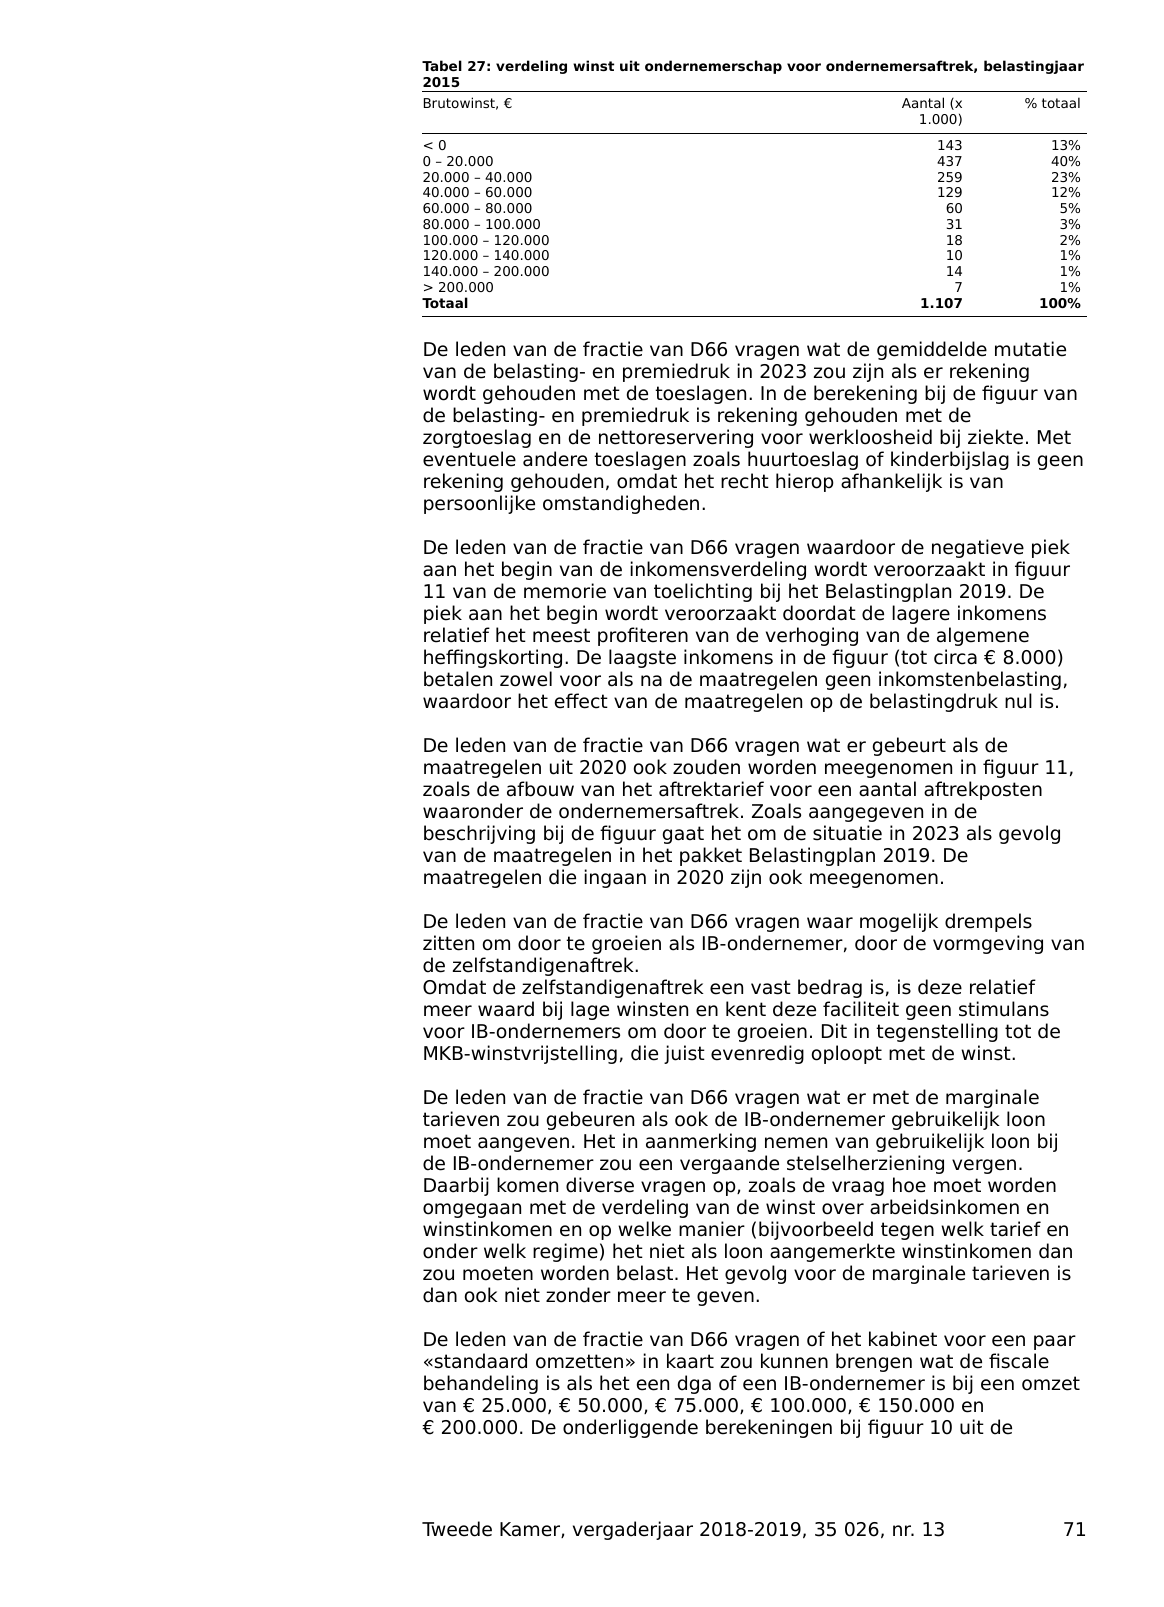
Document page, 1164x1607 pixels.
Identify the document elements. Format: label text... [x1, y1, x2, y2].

table_cell > 200.000 [422, 280, 850, 295]
table_cell Totaal [422, 295, 850, 316]
table_cell 13% [969, 134, 1087, 154]
text De leden van de fractie van D66 vragen wat er met de marginale tarieven zou gebeuren als ook de IB-ondernemer gebruikelijk loon moet aangeven. Het in aanmerking nemen van gebruikelijk loon bij de IB-ondernemer zou een vergaande stelselherziening vergen. Daarbij komen diverse vragen op, zoals de vraag hoe moet worden omgegaan met de verdeling van de winst over arbeidsinkomen en winstinkomen en op welke manier (bijvoorbeeld tegen welk tarief en onder welk regime) het niet als loon aangemerkte winstinkomen dan zou moeten worden belast. Het gevolg voor de marginale tarieven is dan ook niet zonder meer te geven. [422, 1087, 1087, 1307]
table_cell 1% [969, 248, 1087, 264]
table_cell 143 [850, 134, 968, 154]
table_cell 7 [850, 280, 968, 295]
table_cell 0 – 20.000 [422, 154, 850, 169]
table_cell 259 [850, 170, 968, 185]
table_cell 31 [850, 217, 968, 232]
table_cell 14 [850, 264, 968, 280]
table_cell 60.000 – 80.000 [422, 201, 850, 217]
table_header Tabel 27: verdeling winst uit ondernemerschap voor ondernemersaftrek, belastingjaar 2015 [422, 59, 1087, 91]
table_cell 12% [969, 185, 1087, 201]
table_cell 100% [969, 295, 1087, 316]
text De leden van de fractie van D66 vragen of het kabinet voor een paar «standaard omzetten» in kaart zou kunnen brengen wat de fiscale behandeling is als het een dga of een IB-ondernemer is bij een omzet van € 25.000, € 50.000, € 75.000, € 100.000, € 150.000 en € 200.000. De onderliggende berekeningen bij figuur 10 uit de [422, 1329, 1087, 1439]
text De leden van de fractie van D66 vragen waar mogelijk drempels zitten om door te groeien als IB-ondernemer, door de vormgeving van de zelfstandigenaftrek. [422, 911, 1087, 977]
table_cell 23% [969, 170, 1087, 185]
text De leden van de fractie van D66 vragen waardoor de negatieve piek aan het begin van de inkomensverdeling wordt veroorzaakt in figuur 11 van de memorie van toelichting bij het Belastingplan 2019. De piek aan het begin wordt veroorzaakt doordat de lagere inkomens relatief het meest profiteren van de verhoging van de algemene heffingskorting. De laagste inkomens in de figuur (tot circa € 8.000) betalen zowel voor als na de maatregelen geen inkomstenbelasting, waardoor het effect van de maatregelen op de belastingdruk nul is. [422, 537, 1087, 713]
text De leden van de fractie van D66 vragen wat de gemiddelde mutatie van de belasting- en premiedruk in 2023 zou zijn als er rekening wordt gehouden met de toeslagen. In de berekening bij de figuur van de belasting- en premiedruk is rekening gehouden met de zorgtoeslag en de nettoreservering voor werkloosheid bij ziekte. Met eventuele andere toeslagen zoals huurtoeslag of kinderbijslag is geen rekening gehouden, omdat het recht hierop afhankelijk is van persoonlijke omstandigheden. [422, 339, 1087, 515]
text De leden van de fractie van D66 vragen wat er gebeurt als de maatregelen uit 2020 ook zouden worden meegenomen in figuur 11, zoals de afbouw van het aftrektarief voor een aantal aftrekposten waaronder de ondernemersaftrek. Zoals aangegeven in de beschrijving bij de figuur gaat het om de situatie in 2023 als gevolg van de maatregelen in het pakket Belastingplan 2019. De maatregelen die ingaan in 2020 zijn ook meegenomen. [422, 735, 1087, 889]
table_cell 10 [850, 248, 968, 264]
table_cell < 0 [422, 134, 850, 154]
table_cell 129 [850, 185, 968, 201]
table_cell Brutowinst, € [422, 92, 850, 132]
table_cell Aantal (x 1.000) [850, 92, 968, 132]
table_cell 3% [969, 217, 1087, 232]
table_cell 40.000 – 60.000 [422, 185, 850, 201]
table_cell 20.000 – 40.000 [422, 170, 850, 185]
table_cell 437 [850, 154, 968, 169]
table_cell 60 [850, 201, 968, 217]
table_cell 140.000 – 200.000 [422, 264, 850, 280]
table_cell 1% [969, 264, 1087, 280]
table_cell 100.000 – 120.000 [422, 233, 850, 248]
table_cell % totaal [969, 92, 1087, 132]
table_cell 1% [969, 280, 1087, 295]
table_cell 80.000 – 100.000 [422, 217, 850, 232]
table_cell 1.107 [850, 295, 968, 316]
table_cell 40% [969, 154, 1087, 169]
text Omdat de zelfstandigenaftrek een vast bedrag is, is deze relatief meer waard bij lage winsten en kent deze faciliteit geen stimulans voor IB-ondernemers om door te groeien. Dit in tegenstelling tot de MKB-winstvrijstelling, die juist evenredig oploopt met de winst. [422, 977, 1087, 1065]
table_cell 120.000 – 140.000 [422, 248, 850, 264]
table_cell 5% [969, 201, 1087, 217]
table_cell 2% [969, 233, 1087, 248]
table_cell 18 [850, 233, 968, 248]
